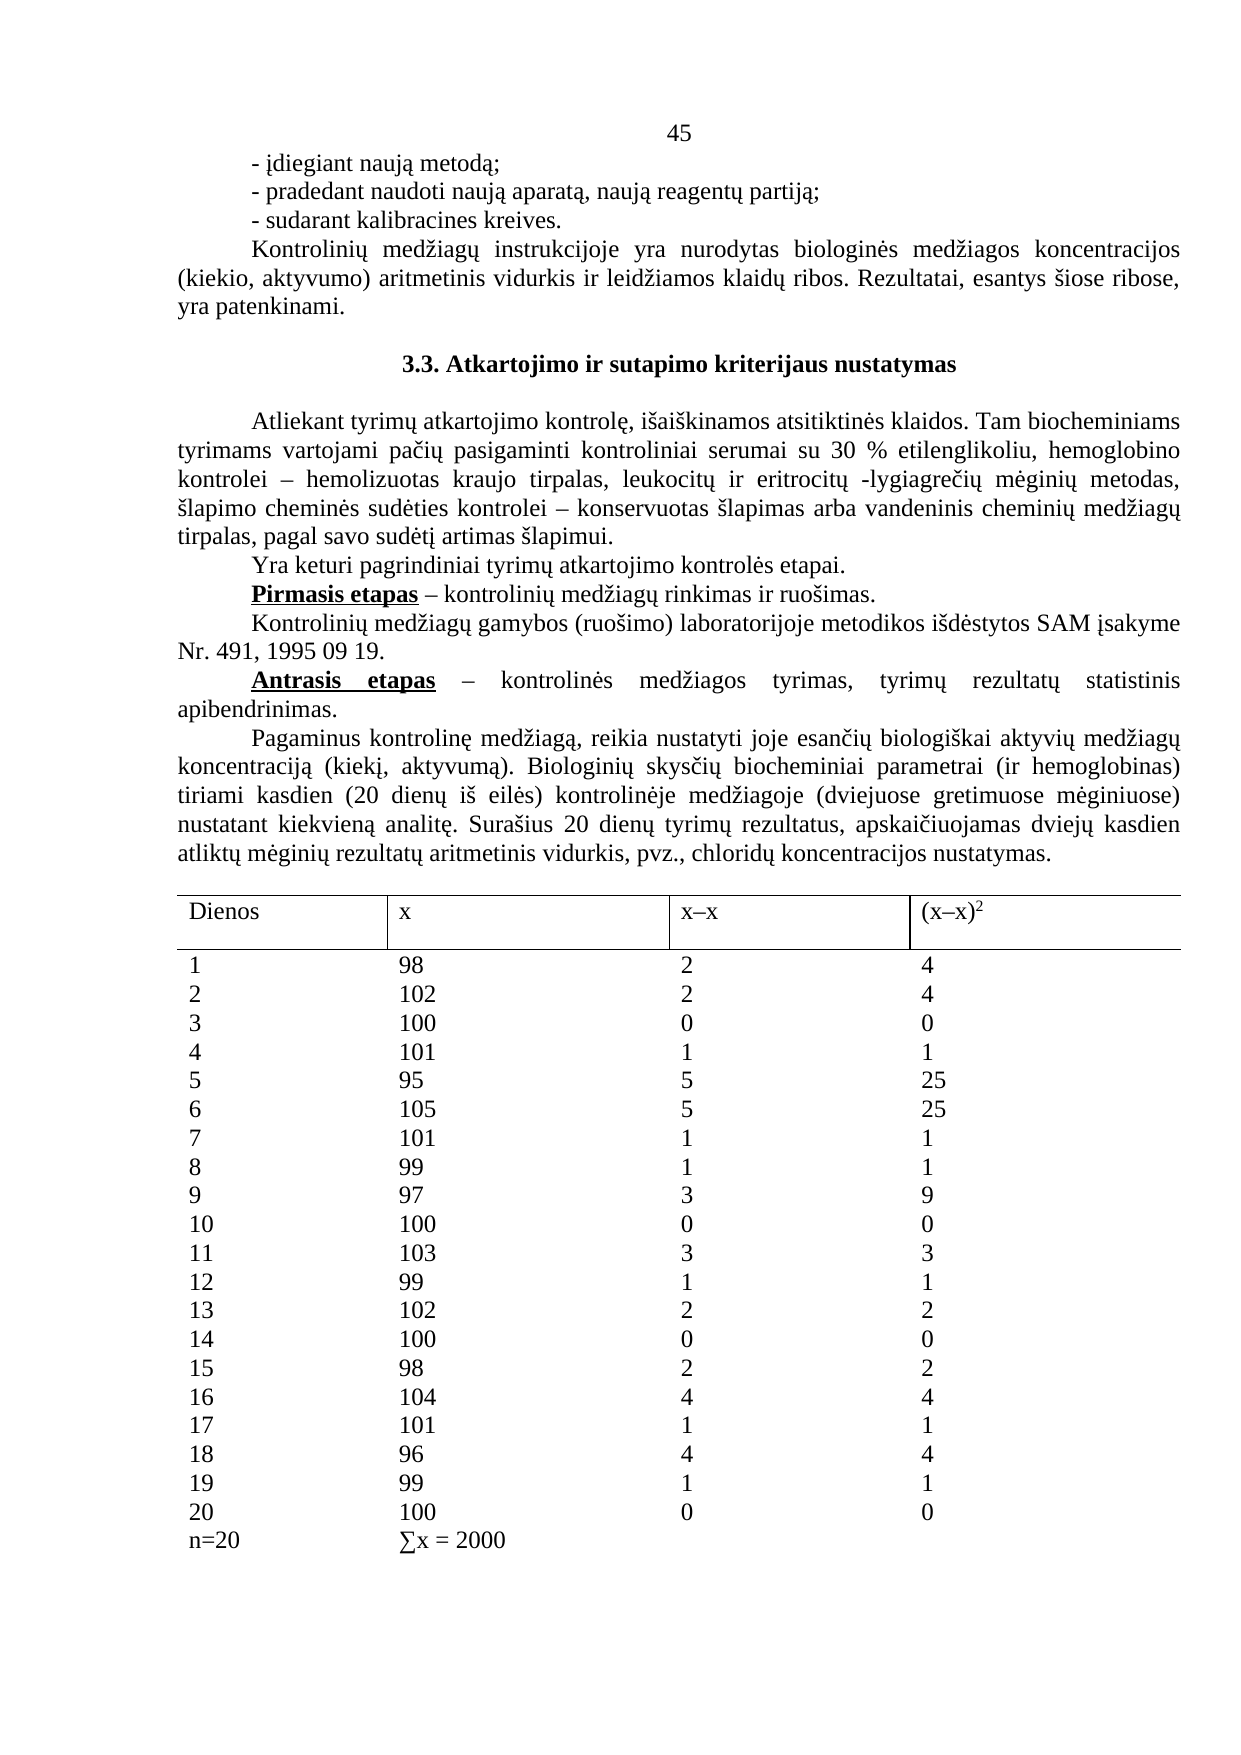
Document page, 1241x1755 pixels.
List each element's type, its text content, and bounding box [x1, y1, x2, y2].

table_cell 105 [388, 1094, 669, 1123]
table_cell 1 [910, 1037, 1181, 1065]
table_cell 4 [910, 1439, 1181, 1468]
table_cell 20 [177, 1497, 387, 1525]
table_cell n=20 [177, 1525, 387, 1554]
table_cell 98 [388, 1353, 669, 1382]
table_cell 1 [669, 1037, 910, 1065]
table_cell 103 [388, 1238, 669, 1267]
table_cell 3 [669, 1238, 910, 1267]
table_cell 99 [388, 1468, 669, 1497]
text 3.3. Atkartojimo ir sutapimo kriterijaus nustatymas [177, 349, 1181, 378]
table_cell 8 [177, 1152, 387, 1180]
table_cell [910, 1525, 1181, 1554]
table_cell 100 [388, 1497, 669, 1525]
table_cell [669, 1554, 910, 1583]
table_header (x–x)2 [911, 896, 1181, 949]
table_cell 25 [910, 1094, 1181, 1123]
table_cell 95 [388, 1065, 669, 1094]
table_cell 1 [910, 1267, 1181, 1295]
table_cell 1 [669, 1267, 910, 1295]
table_header x–x [670, 896, 909, 949]
text Antrasis etapas – kontrolinės medžiagos tyrimas, tyrimų rezultatų statistinis apibendrinimas. [177, 665, 1181, 723]
table_cell 101 [388, 1123, 669, 1152]
table_cell 0 [910, 1008, 1181, 1037]
table_cell 12 [177, 1267, 387, 1295]
table_cell 5 [669, 1094, 910, 1123]
table_cell 16 [177, 1382, 387, 1410]
table_cell [388, 1554, 669, 1583]
table_cell 3 [177, 1008, 387, 1037]
table_cell 2 [669, 1295, 910, 1324]
table_cell 1 [177, 950, 387, 979]
table_cell 6 [177, 1094, 387, 1123]
table_cell 5 [177, 1065, 387, 1094]
table_cell 0 [669, 1008, 910, 1037]
table_header Dienos [177, 896, 387, 949]
table_cell 18 [177, 1439, 387, 1468]
text - pradedant naudoti naują aparatą, naują reagentų partiją; [177, 176, 1181, 205]
table_cell [669, 1525, 910, 1554]
table_header x [388, 896, 669, 949]
table_cell 104 [388, 1382, 669, 1410]
text Kontrolinių medžiagų instrukcijoje yra nurodytas biologinės medžiagos koncentracijos (kiekio, aktyvumo) aritmetinis vidurkis ir leidžiamos klaidų ribos. Rezultatai, esantys šiose ribose, yra patenkinami. [177, 234, 1181, 320]
text - sudarant kalibracines kreives. [177, 205, 1181, 234]
table_cell 19 [177, 1468, 387, 1497]
text Atliekant tyrimų atkartojimo kontrolę, išaiškinamos atsitiktinės klaidos. Tam biocheminiams tyrimams vartojami pačių pasigaminti kontroliniai serumai su 30 % etilenglikoliu, hemoglobino kontrolei – hemolizuotas kraujo tirpalas, leukocitų ir eritrocitų -lygiagrečių mėginių metodas, šlapimo cheminės sudėties kontrolei – konservuotas šlapimas arba vandeninis cheminių medžiagų tirpalas, pagal savo sudėtį artimas šlapimui. [177, 406, 1181, 550]
table_cell 4 [177, 1037, 387, 1065]
table_cell 17 [177, 1410, 387, 1439]
table_cell 3 [910, 1238, 1181, 1267]
text Pirmasis etapas – kontrolinių medžiagų rinkimas ir ruošimas. [177, 579, 1181, 608]
table_cell ∑x = 2000 [388, 1525, 669, 1554]
table_cell 5 [669, 1065, 910, 1094]
table_cell 0 [910, 1209, 1181, 1238]
table_cell 99 [388, 1267, 669, 1295]
table_cell 2 [177, 979, 387, 1008]
table_cell 97 [388, 1180, 669, 1209]
table_cell 4 [910, 950, 1181, 979]
table_cell 15 [177, 1353, 387, 1382]
text - įdiegiant naują metodą; [177, 148, 1181, 176]
table_cell 4 [910, 979, 1181, 1008]
table_cell 0 [910, 1324, 1181, 1353]
table_cell 1 [669, 1410, 910, 1439]
table_cell 101 [388, 1037, 669, 1065]
table_cell 102 [388, 979, 669, 1008]
table_cell 4 [669, 1439, 910, 1468]
table_cell 1 [669, 1468, 910, 1497]
table_cell 9 [177, 1180, 387, 1209]
table_cell 0 [669, 1209, 910, 1238]
table_cell 2 [910, 1353, 1181, 1382]
table_cell 2 [669, 1353, 910, 1382]
table_cell [910, 1554, 1181, 1583]
table_cell 100 [388, 1209, 669, 1238]
table_cell 14 [177, 1324, 387, 1353]
table_cell 100 [388, 1008, 669, 1037]
table_cell 3 [669, 1180, 910, 1209]
table_cell 25 [910, 1065, 1181, 1094]
table_cell 7 [177, 1123, 387, 1152]
table_cell 0 [669, 1324, 910, 1353]
text Yra keturi pagrindiniai tyrimų atkartojimo kontrolės etapai. [177, 550, 1181, 579]
table_cell 102 [388, 1295, 669, 1324]
table_cell 1 [910, 1410, 1181, 1439]
table_cell 99 [388, 1152, 669, 1180]
table_cell 101 [388, 1410, 669, 1439]
table_cell 98 [388, 950, 669, 979]
table_cell 2 [669, 979, 910, 1008]
table_cell 1 [910, 1468, 1181, 1497]
table_cell [177, 1554, 387, 1583]
table_cell 1 [669, 1152, 910, 1180]
table_cell 96 [388, 1439, 669, 1468]
table_cell 4 [669, 1382, 910, 1410]
table_cell 2 [910, 1295, 1181, 1324]
table_cell 1 [910, 1123, 1181, 1152]
table_cell 11 [177, 1238, 387, 1267]
table_cell 9 [910, 1180, 1181, 1209]
table_cell 100 [388, 1324, 669, 1353]
table_cell 1 [669, 1123, 910, 1152]
table_cell 13 [177, 1295, 387, 1324]
table_cell 10 [177, 1209, 387, 1238]
table_cell 4 [910, 1382, 1181, 1410]
text Kontrolinių medžiagų gamybos (ruošimo) laboratorijoje metodikos išdėstytos SAM įsakyme Nr. 491, 1995 09 19. [177, 608, 1181, 665]
table_cell 0 [669, 1497, 910, 1525]
table_cell 2 [669, 950, 910, 979]
text Pagaminus kontrolinę medžiagą, reikia nustatyti joje esančių biologiškai aktyvių medžiagų koncentraciją (kiekį, aktyvumą). Biologinių skysčių biocheminiai parametrai (ir hemoglobinas) tiriami kasdien (20 dienų iš eilės) kontrolinėje medžiagoje (dviejuose gretimuose mėginiuose) nustatant kiekvieną analitę. Surašius 20 dienų tyrimų rezultatus, apskaičiuojamas dviejų kasdien atliktų mėginių rezultatų aritmetinis vidurkis, pvz., chloridų koncentracijos nustatymas. [177, 723, 1181, 866]
table_cell 0 [910, 1497, 1181, 1525]
table_cell 1 [910, 1152, 1181, 1180]
